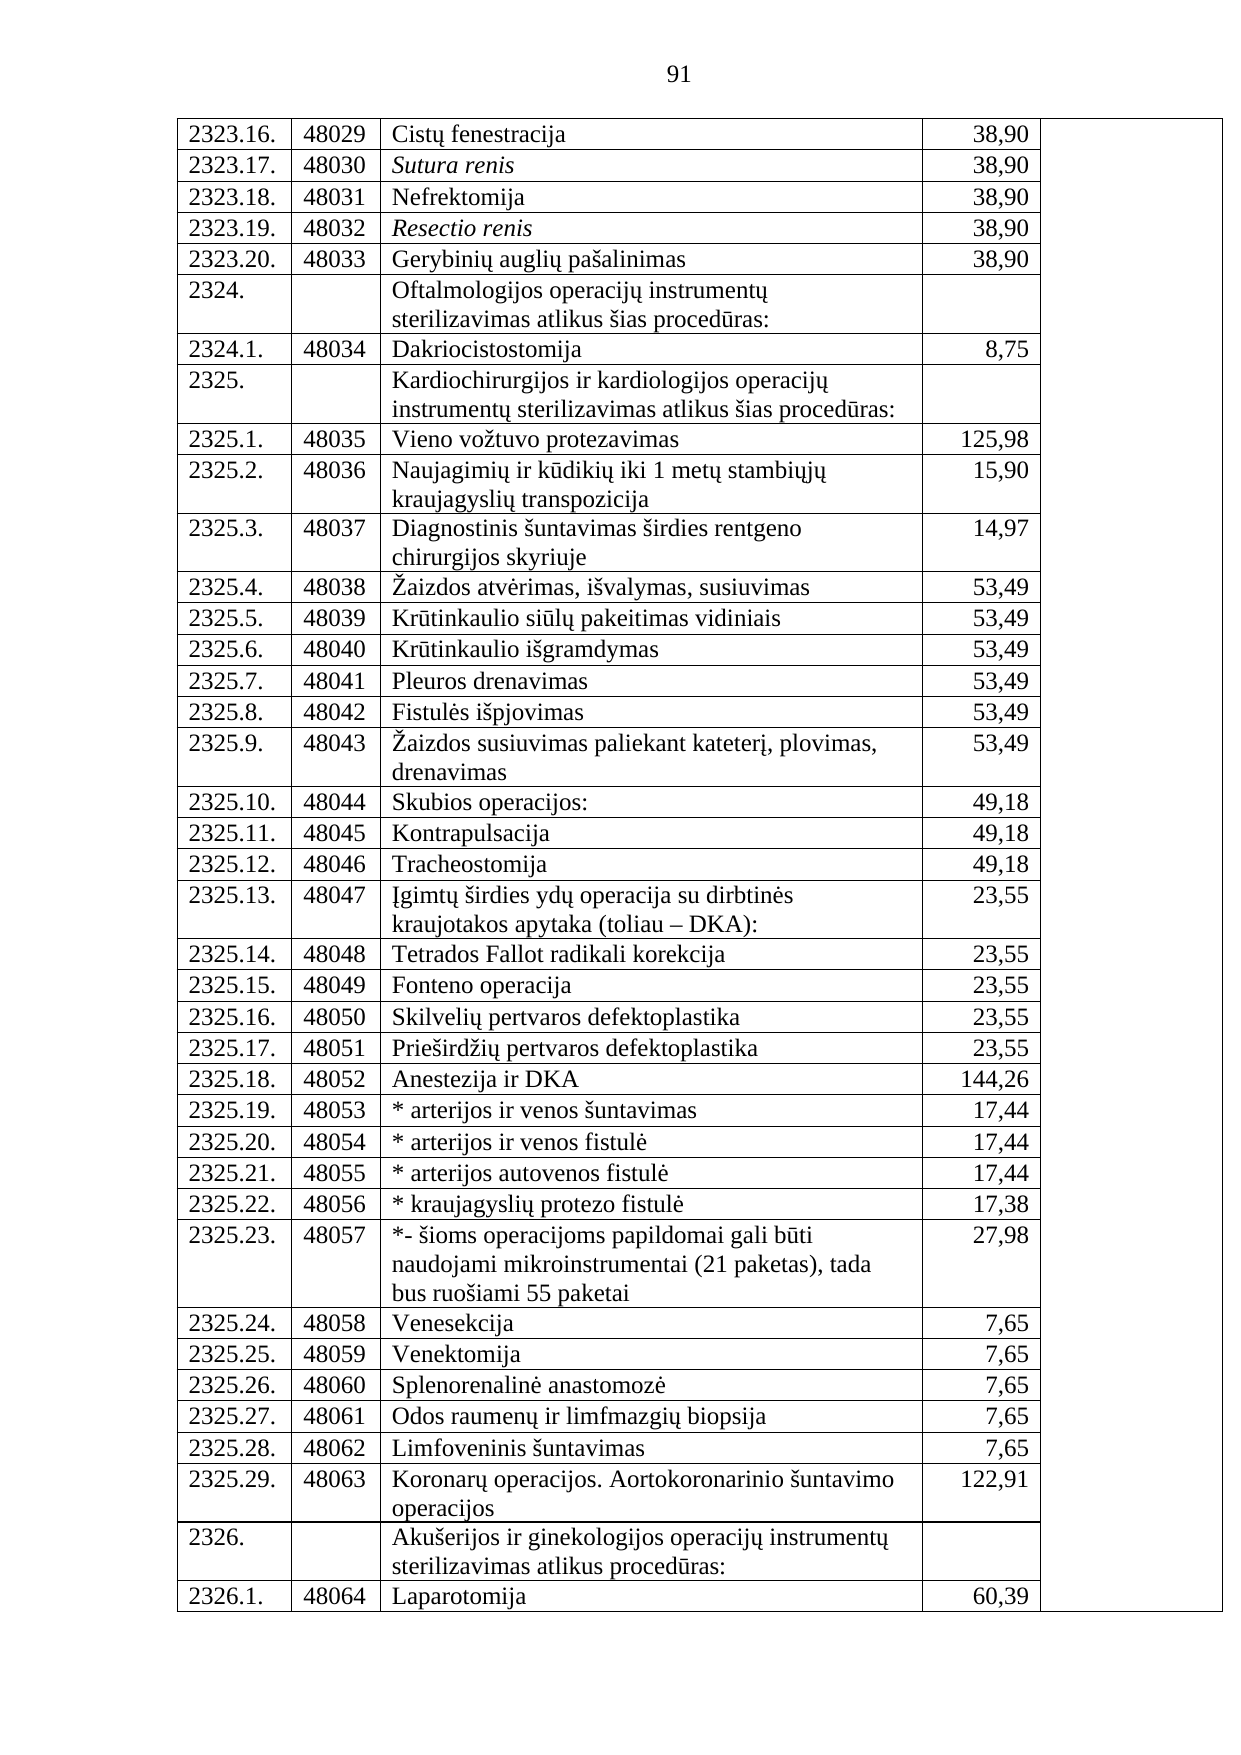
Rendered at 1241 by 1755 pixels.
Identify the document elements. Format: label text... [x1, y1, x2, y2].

table_cell Oftalmologijos operacijų instrumentų sterilizavimas atlikus šias procedūras: [381, 275, 922, 333]
table_cell 48037 [292, 514, 380, 571]
table_cell Venesekcija [381, 1308, 922, 1338]
table_cell 23,55 [923, 1002, 1040, 1032]
table_cell 48049 [292, 970, 380, 1001]
table_cell 49,18 [923, 818, 1040, 848]
table_cell Resectio renis [381, 213, 922, 243]
table_cell 2326. [178, 1523, 291, 1580]
table_cell 48030 [292, 150, 380, 181]
table_cell 48045 [292, 818, 380, 848]
table_cell Skubios operacijos: [381, 787, 922, 817]
table_cell Akušerijos ir ginekologijos operacijų instrumentų sterilizavimas atlikus procedūras: [381, 1523, 922, 1580]
table_cell Vieno vožtuvo protezavimas [381, 424, 922, 454]
table_cell 48055 [292, 1158, 380, 1188]
table_cell * kraujagyslių protezo fistulė [381, 1189, 922, 1219]
table_cell 2325.3. [178, 514, 291, 571]
table_cell 48047 [292, 881, 380, 938]
table_cell 2325.5. [178, 603, 291, 633]
table_cell 48040 [292, 635, 380, 665]
table_cell 2325.7. [178, 666, 291, 696]
table_cell 7,65 [923, 1401, 1040, 1432]
table_cell Kardiochirurgijos ir kardiologijos operacijų instrumentų sterilizavimas atlikus šias procedūras: [381, 365, 922, 423]
table_cell 48061 [292, 1401, 380, 1432]
table_cell 48048 [292, 939, 380, 969]
table_cell [292, 275, 380, 333]
table_cell 53,49 [923, 603, 1040, 633]
table_cell 48034 [292, 334, 380, 364]
table_cell 23,55 [923, 881, 1040, 938]
table_cell Kontrapulsacija [381, 818, 922, 848]
table_cell Venektomija [381, 1339, 922, 1369]
table_cell 17,44 [923, 1127, 1040, 1157]
table_cell 7,65 [923, 1308, 1040, 1338]
table_cell 48035 [292, 424, 380, 454]
table_cell 2323.16. [178, 119, 291, 149]
table_cell 7,65 [923, 1370, 1040, 1400]
table_cell 2325.8. [178, 697, 291, 727]
table_cell 2325.9. [178, 728, 291, 786]
table_cell [292, 365, 380, 423]
table_cell 49,18 [923, 849, 1040, 879]
table_cell 2325.14. [178, 939, 291, 969]
table_cell 2325.24. [178, 1308, 291, 1338]
table_cell 27,98 [923, 1220, 1040, 1307]
table_cell 48039 [292, 603, 380, 633]
table_cell 48046 [292, 849, 380, 879]
table_cell Tetrados Fallot radikali korekcija [381, 939, 922, 969]
table_cell 2324.1. [178, 334, 291, 364]
table_cell 48062 [292, 1433, 380, 1463]
table_cell Prieširdžių pertvaros defektoplastika [381, 1033, 922, 1063]
table_cell 2325.11. [178, 818, 291, 848]
table_cell 14,97 [923, 514, 1040, 571]
table_cell 53,49 [923, 572, 1040, 602]
table_cell Gerybinių auglių pašalinimas [381, 244, 922, 274]
table_cell 2325.20. [178, 1127, 291, 1157]
table_cell 23,55 [923, 1033, 1040, 1063]
table_cell 17,44 [923, 1158, 1040, 1188]
table_cell 53,49 [923, 697, 1040, 727]
table_cell 48052 [292, 1064, 380, 1094]
table_cell 48031 [292, 182, 380, 212]
table_cell Dakriocistostomija [381, 334, 922, 364]
table_cell 48036 [292, 455, 380, 512]
table_cell 2325.1. [178, 424, 291, 454]
table_cell 7,65 [923, 1339, 1040, 1369]
table_cell 48051 [292, 1033, 380, 1063]
table_cell 48057 [292, 1220, 380, 1307]
table_cell 38,90 [923, 182, 1040, 212]
table_cell 48038 [292, 572, 380, 602]
table_cell 2325.27. [178, 1401, 291, 1432]
table_cell Žaizdos atvėrimas, išvalymas, susiuvimas [381, 572, 922, 602]
table_cell * arterijos ir venos fistulė [381, 1127, 922, 1157]
table_cell 48044 [292, 787, 380, 817]
table_cell 2325.18. [178, 1064, 291, 1094]
table_cell 2325.25. [178, 1339, 291, 1369]
table_cell Fonteno operacija [381, 970, 922, 1001]
table_cell Naujagimių ir kūdikių iki 1 metų stambiųjų kraujagyslių transpozicija [381, 455, 922, 512]
table_cell 2325. [178, 365, 291, 423]
table_cell 2325.4. [178, 572, 291, 602]
table_cell * arterijos autovenos fistulė [381, 1158, 922, 1188]
table_cell 2325.12. [178, 849, 291, 879]
table_cell 48033 [292, 244, 380, 274]
table_cell 2326.1. [178, 1581, 291, 1611]
table_cell 17,38 [923, 1189, 1040, 1219]
table_cell 2325.15. [178, 970, 291, 1001]
table_cell 48060 [292, 1370, 380, 1400]
table_cell 2325.16. [178, 1002, 291, 1032]
table_cell Odos raumenų ir limfmazgių biopsija [381, 1401, 922, 1432]
table_cell 48042 [292, 697, 380, 727]
table_cell 2325.17. [178, 1033, 291, 1063]
table_cell Koronarų operacijos. Aortokoronarinio šuntavimo operacijos [381, 1464, 922, 1521]
table_cell 2325.26. [178, 1370, 291, 1400]
table_cell 48054 [292, 1127, 380, 1157]
table_cell 17,44 [923, 1095, 1040, 1126]
table_cell 2325.10. [178, 787, 291, 817]
table_cell 48053 [292, 1095, 380, 1126]
table_cell [923, 1523, 1040, 1580]
table_cell 2325.22. [178, 1189, 291, 1219]
table_cell 48063 [292, 1464, 380, 1521]
table_cell 48032 [292, 213, 380, 243]
table_cell 48050 [292, 1002, 380, 1032]
table_cell 2325.29. [178, 1464, 291, 1521]
table_cell Splenorenalinė anastomozė [381, 1370, 922, 1400]
table_cell 48056 [292, 1189, 380, 1219]
table_cell *- šioms operacijoms papildomai gali būti naudojami mikroinstrumentai (21 paketas), tada bus ruošiami 55 paketai [381, 1220, 922, 1307]
table_cell [1041, 119, 1222, 1611]
table_cell 48041 [292, 666, 380, 696]
table_cell Žaizdos susiuvimas paliekant kateterį, plovimas, drenavimas [381, 728, 922, 786]
table_cell Fistulės išpjovimas [381, 697, 922, 727]
table_cell 38,90 [923, 119, 1040, 149]
table_cell 2325.6. [178, 635, 291, 665]
table_cell Krūtinkaulio siūlų pakeitimas vidiniais [381, 603, 922, 633]
table_cell 15,90 [923, 455, 1040, 512]
table_cell 48064 [292, 1581, 380, 1611]
table_cell 2323.20. [178, 244, 291, 274]
table_cell Laparotomija [381, 1581, 922, 1611]
table_cell Tracheostomija [381, 849, 922, 879]
table_cell Krūtinkaulio išgramdymas [381, 635, 922, 665]
table_cell 2325.21. [178, 1158, 291, 1188]
table_cell 48029 [292, 119, 380, 149]
table_cell 2325.19. [178, 1095, 291, 1126]
table_cell Diagnostinis šuntavimas širdies rentgeno chirurgijos skyriuje [381, 514, 922, 571]
table_cell 144,26 [923, 1064, 1040, 1094]
table_cell 2323.18. [178, 182, 291, 212]
table_cell 38,90 [923, 244, 1040, 274]
table_cell 2325.2. [178, 455, 291, 512]
table_cell 53,49 [923, 728, 1040, 786]
table_cell 53,49 [923, 666, 1040, 696]
table_cell [923, 365, 1040, 423]
table_cell 48058 [292, 1308, 380, 1338]
table_cell 2323.17. [178, 150, 291, 181]
table_cell 8,75 [923, 334, 1040, 364]
table_cell Anestezija ir DKA [381, 1064, 922, 1094]
table_cell Limfoveninis šuntavimas [381, 1433, 922, 1463]
table_cell 2325.28. [178, 1433, 291, 1463]
table_cell 23,55 [923, 970, 1040, 1001]
table_cell [292, 1523, 380, 1580]
table_cell 125,98 [923, 424, 1040, 454]
table_cell 49,18 [923, 787, 1040, 817]
table_cell Įgimtų širdies ydų operacija su dirbtinės kraujotakos apytaka (toliau – DKA): [381, 881, 922, 938]
table_cell Skilvelių pertvaros defektoplastika [381, 1002, 922, 1032]
table_cell 2324. [178, 275, 291, 333]
table_cell 23,55 [923, 939, 1040, 969]
table_cell [923, 275, 1040, 333]
table_cell 48043 [292, 728, 380, 786]
table_cell 48059 [292, 1339, 380, 1369]
table_cell 122,91 [923, 1464, 1040, 1521]
table_cell 53,49 [923, 635, 1040, 665]
table_cell 60,39 [923, 1581, 1040, 1611]
table_cell Nefrektomija [381, 182, 922, 212]
table_cell 7,65 [923, 1433, 1040, 1463]
table_cell Sutura renis [381, 150, 922, 181]
table_cell 38,90 [923, 213, 1040, 243]
table_cell 2325.23. [178, 1220, 291, 1307]
table_cell * arterijos ir venos šuntavimas [381, 1095, 922, 1126]
table_cell Pleuros drenavimas [381, 666, 922, 696]
table_cell 2325.13. [178, 881, 291, 938]
table_cell Cistų fenestracija [381, 119, 922, 149]
table_cell 38,90 [923, 150, 1040, 181]
table_cell 2323.19. [178, 213, 291, 243]
